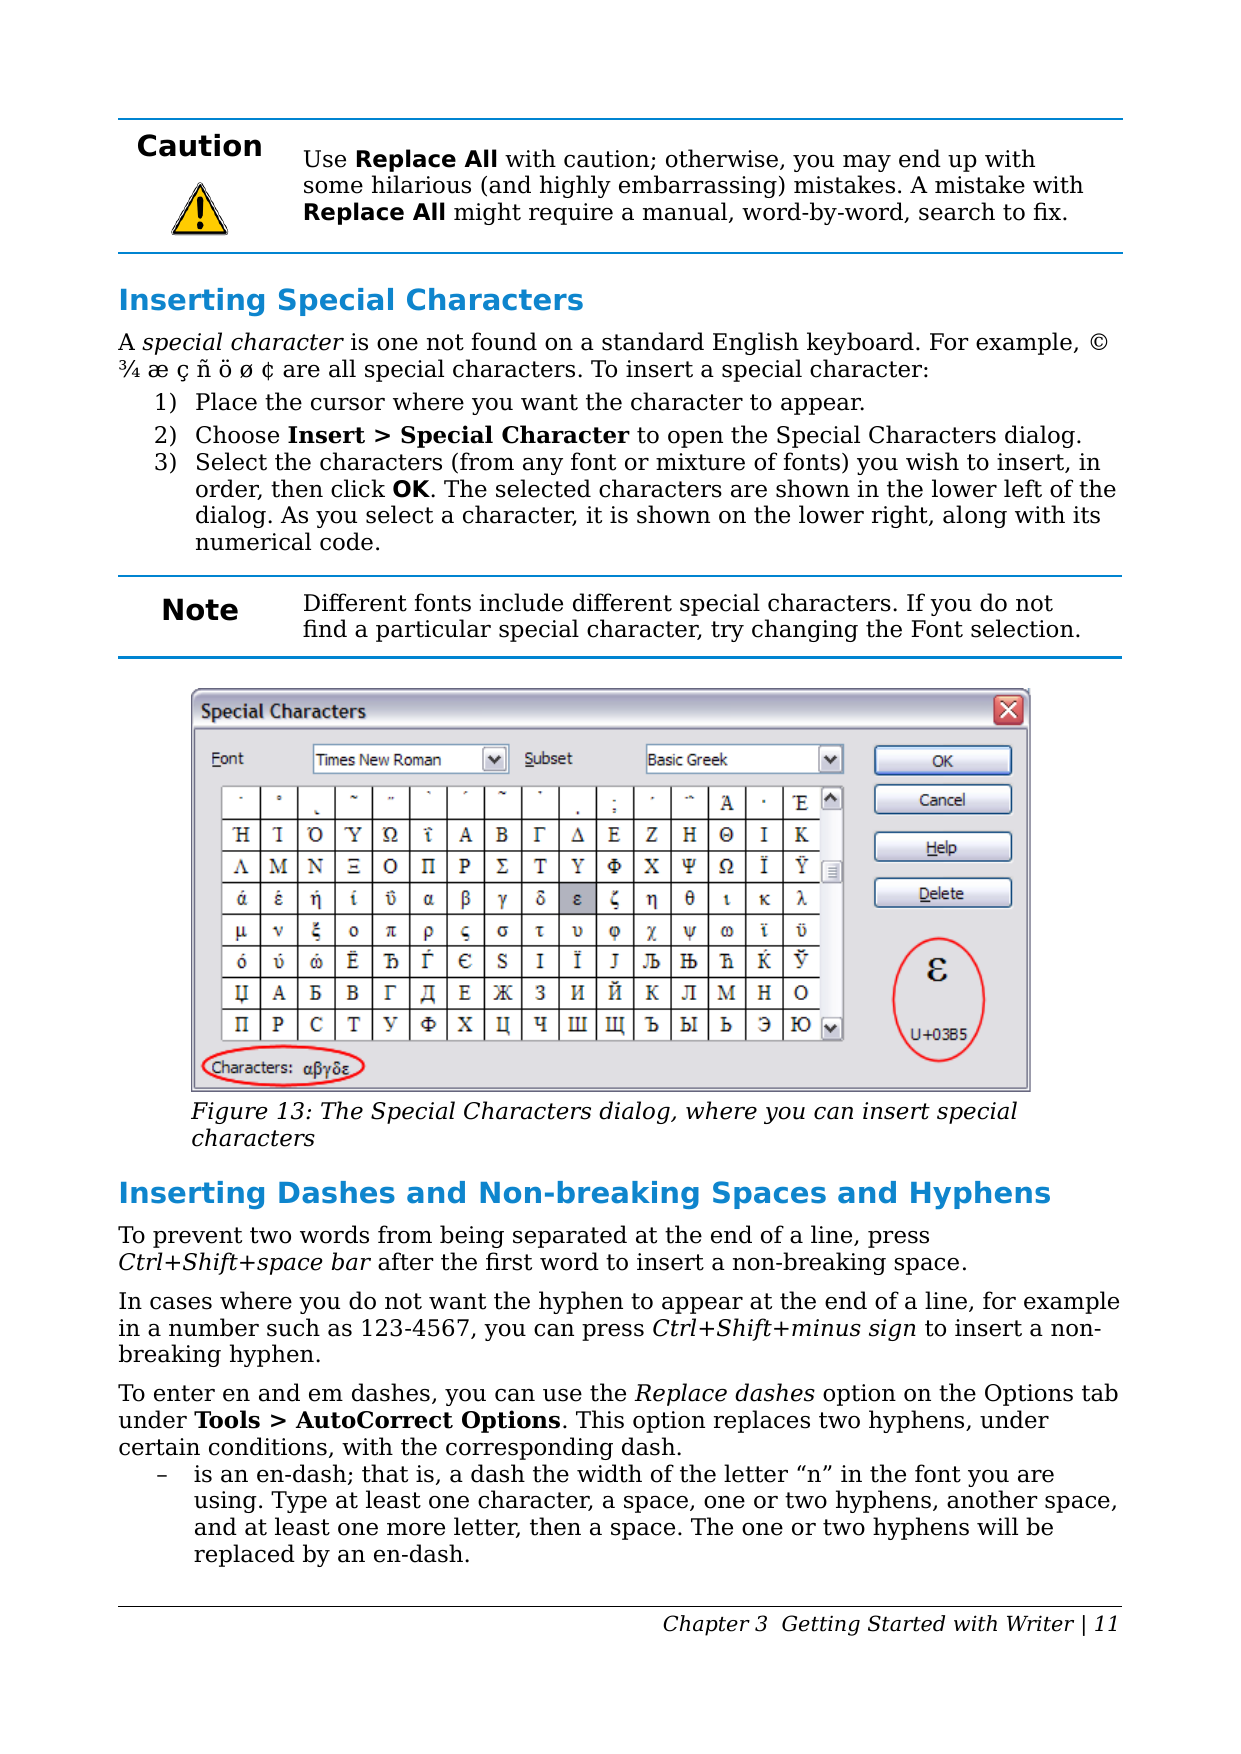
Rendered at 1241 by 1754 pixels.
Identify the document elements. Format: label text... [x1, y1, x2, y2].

text To enter en and em dashes, you can use the Replace dashes option on the Options tab under Tools > AutoCorrect Options. This option replaces two hyphens, under certain conditions, with the corresponding dash. [118, 1381, 1122, 1461]
list A special character is one not found on a standard English keyboard. For example, © ¾ æ ç ñ ö ø ¢ are all special characters. To insert a special character: [118, 329, 1122, 383]
text To prevent two words from being separated at the end of a line, press Ctrl+Shift+space bar after the first word to insert a non-breaking space. [118, 1222, 1122, 1276]
table_header Caution [118, 120, 281, 252]
list Place the cursor where you want the character to appear. [177, 389, 1122, 416]
picture [167, 178, 232, 239]
list Choose Insert > Special Character to open the Special Characters dialog. [177, 422, 1122, 449]
subtitle Inserting Dashes and Non-breaking Spaces and Hyphens [118, 1176, 1122, 1210]
table_header Different fonts include different special characters. If you do not find a particular special character, try changing the Font selection. [281, 577, 1122, 656]
list Select the characters (from any font or mixture of fonts) you wish to insert, in order, then click OK. The selected characters are shown in the lower left of the dialog. As you select a character, it is shown on the lower right, along with its numerical code. [177, 449, 1122, 556]
picture [191, 688, 1031, 1092]
text In cases where you do not want the hyphen to appear at the end of a line, for example in a number such as 123‑4567, you can press Ctrl+Shift+minus sign to insert a non-breaking hyphen. [118, 1288, 1122, 1368]
text – is an en-dash; that is, a dash the width of the letter “n” in the font you are using. Type at least one character, a space, one or two hyphens, another space, and at least one more letter, then a space. The one or two hyphens will be replaced by an en-dash. [156, 1461, 1122, 1568]
text Figure 13: The Special Characters dialog, where you can insert special characters [191, 1098, 1049, 1152]
table_header Use Replace All with caution; otherwise, you may end up with some hilarious (and highly embarrassing) mistakes. A mistake with Replace All might require a manual, word-by-word, search to fix. [281, 120, 1122, 252]
table_header Note [118, 577, 281, 656]
subtitle Inserting Special Characters [118, 283, 1122, 317]
